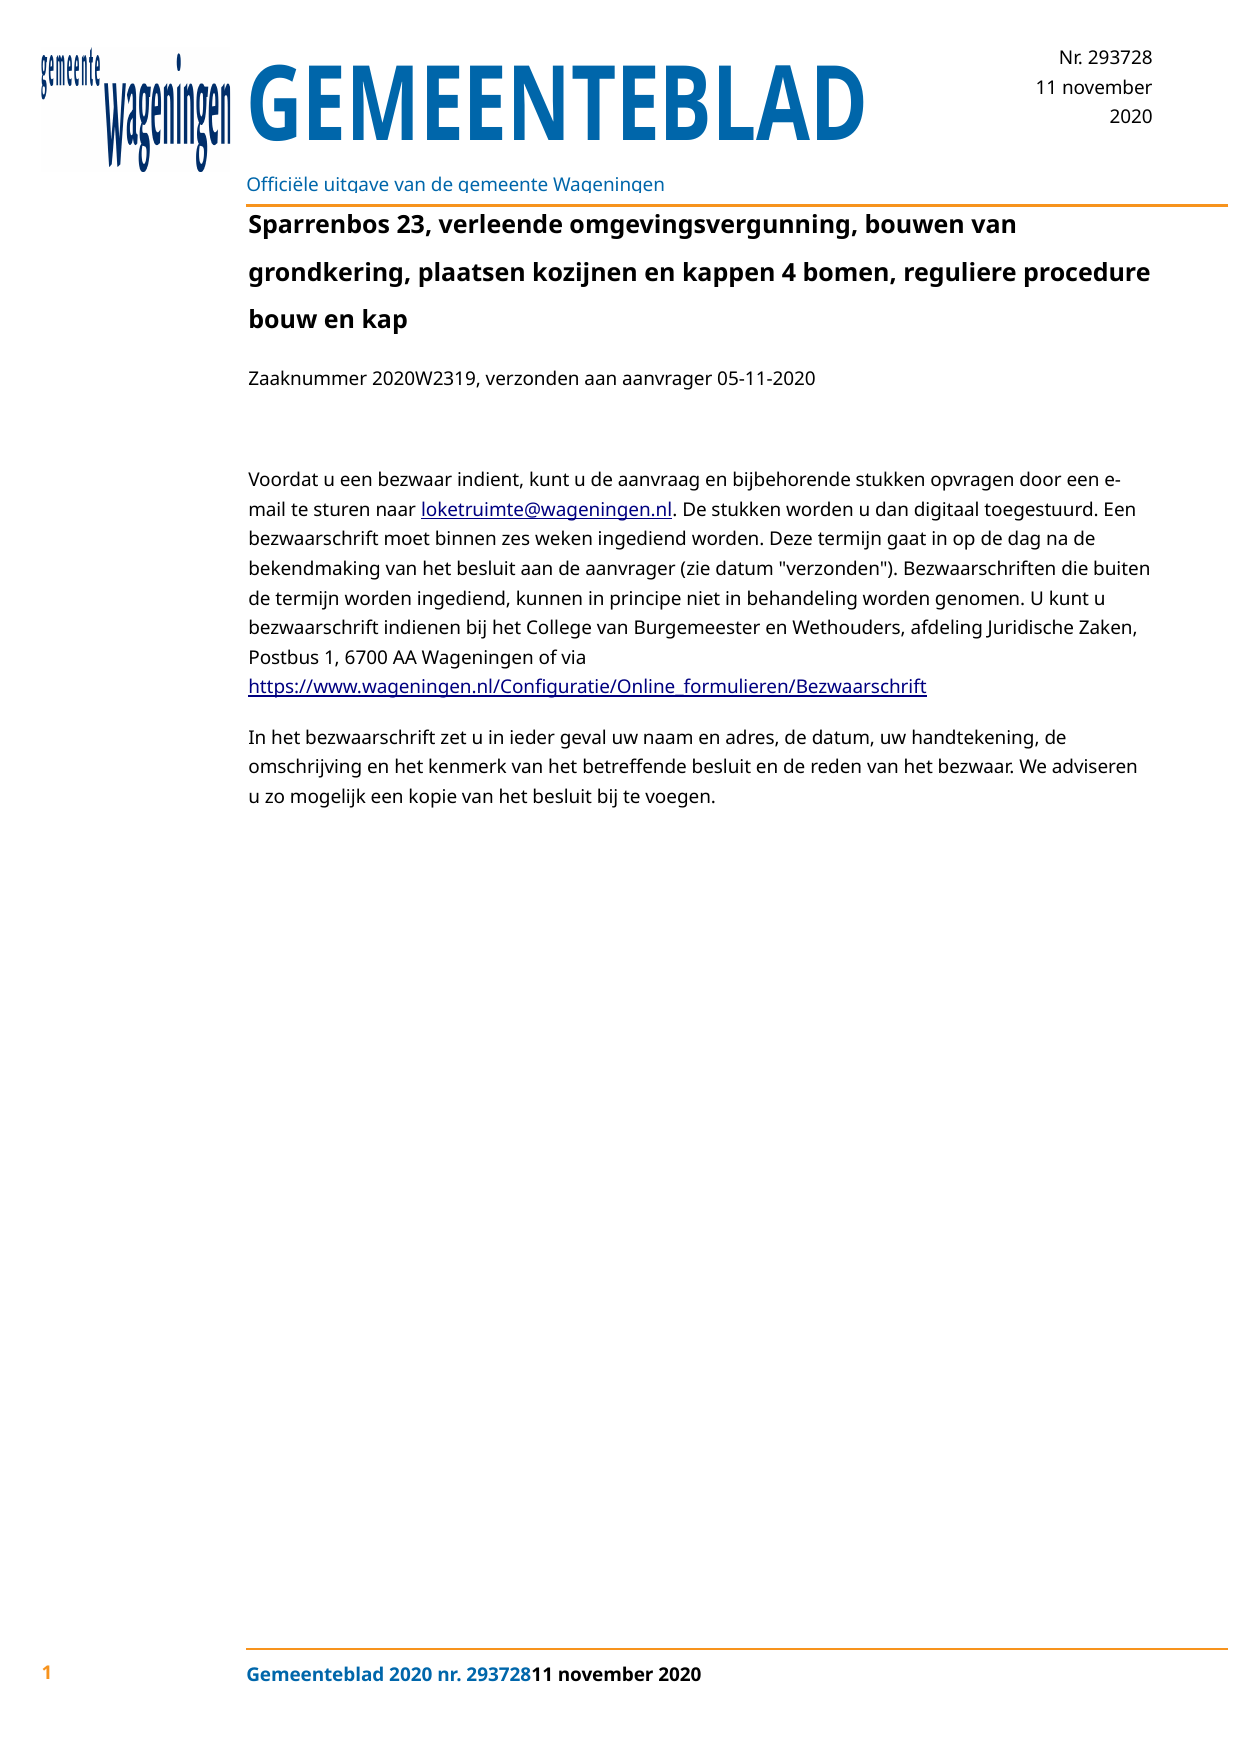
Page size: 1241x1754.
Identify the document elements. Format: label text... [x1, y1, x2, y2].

text Voordat u een bezwaar indient, kunt u de aanvraag en bijbehorende stukken opvragen door een e-mail te sturen naar loketruimte@wageningen.nl. De stukken worden u dan digitaal toegestuurd. Een bezwaarschrift moet binnen zes weken ingediend worden. Deze termijn gaat in op de dag na de bekendmaking van het besluit aan de aanvrager (zie datum "verzonden"). Bezwaarschriften die buiten de termijn worden ingediend, kunnen in principe niet in behandeling worden genomen. U kunt u bezwaarschrift indienen bij het College van Burgemeester en Wethouders, afdeling Juridische Zaken, Postbus 1, 6700 AA Wageningen of via https://www.wageningen.nl/Configuratie/Online_formulieren/Bezwaarschrift [248, 466, 1152, 699]
picture [41, 47, 231, 172]
text Sparrenbos 23, verleende omgevingsvergunning, bouwen van grondkering, plaatsen kozijnen en kappen 4 bomen, reguliere procedure bouw en kap [248, 207, 1152, 336]
text In het bezwaarschrift zet u in ieder geval uw naam en adres, de datum, uw handtekening, de omschrijving en het kenmerk van het betreffende besluit en de reden van het bezwaar. We adviseren u zo mogelijk een kopie van het besluit bij te voegen. [248, 724, 1152, 809]
text Zaaknummer 2020W2319, verzonden aan aanvrager 05-11-2020 [248, 366, 1152, 391]
